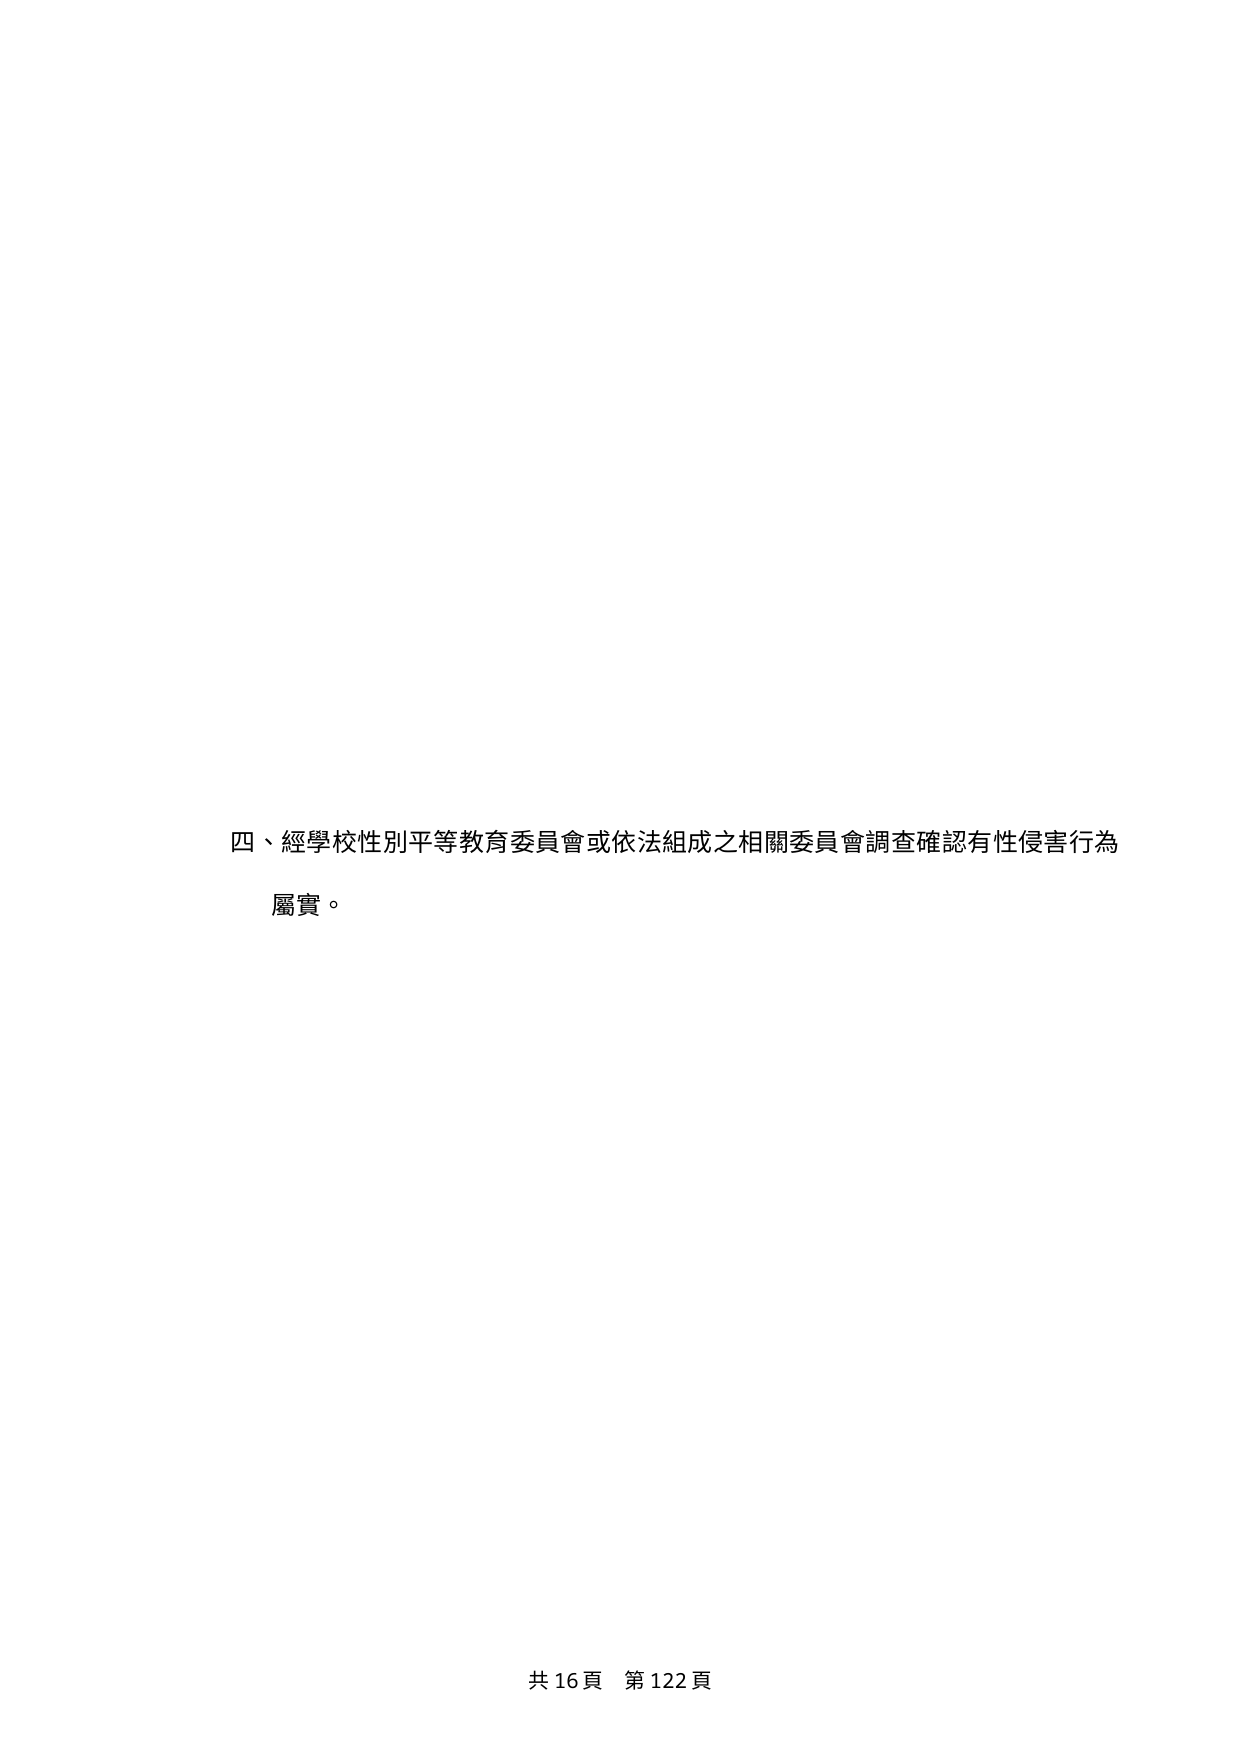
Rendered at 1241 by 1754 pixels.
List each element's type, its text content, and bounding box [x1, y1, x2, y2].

text 四、經學校性別平等教育委員會或依法組成之相關委員會調查確認有性侵害行為屬實。 [230, 799, 1122, 924]
